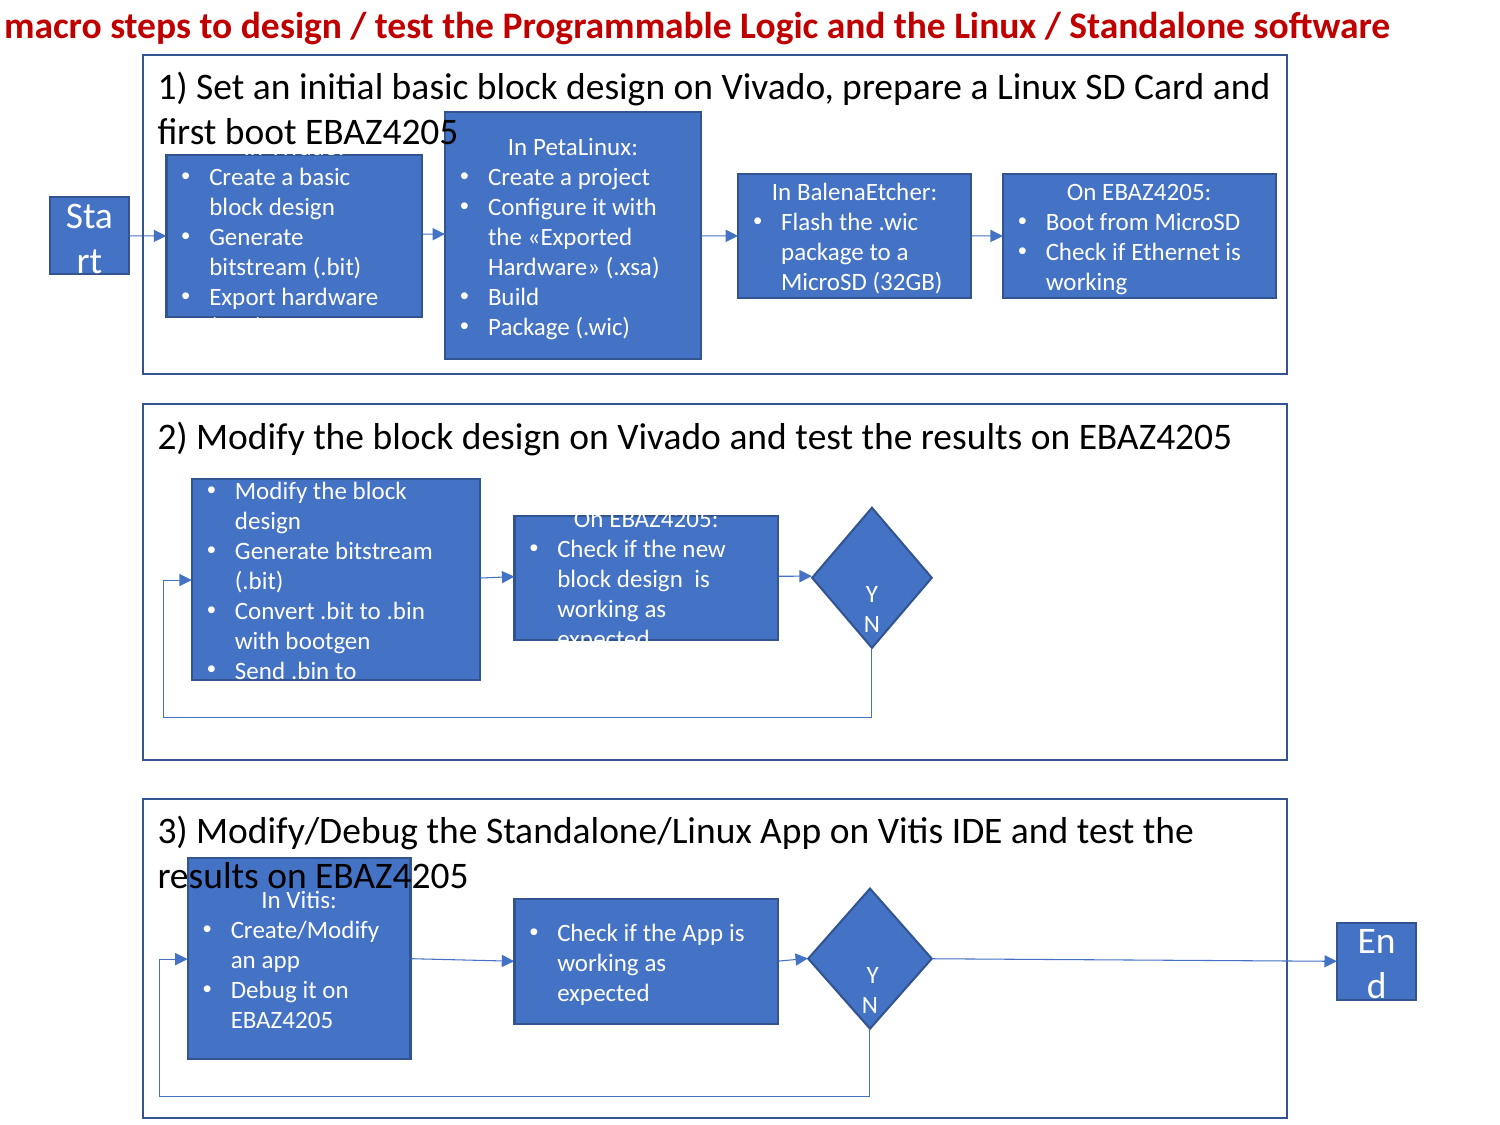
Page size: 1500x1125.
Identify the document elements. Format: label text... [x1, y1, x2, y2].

text_box 1) Set an initial basic block design on Vivado, prepare a Linux SD Card and first boot EBAZ4205 [142, 54, 1287, 374]
text_box Start [50, 197, 129, 274]
text_box 2) Modify the block design on Vivado and test the results on EBAZ4205 [142, 404, 1287, 761]
text_box End [1337, 923, 1416, 1000]
text_box Check if the App is working as expected [514, 899, 778, 1024]
text_box 3) Modify/Debug the Standalone/Linux App on Vitis IDE and test the results on EBAZ4205 [142, 798, 1287, 1119]
text_box 3 macro steps to design / test the Programmable Logic and the Linux / Standalone software [0, 0, 1425, 54]
